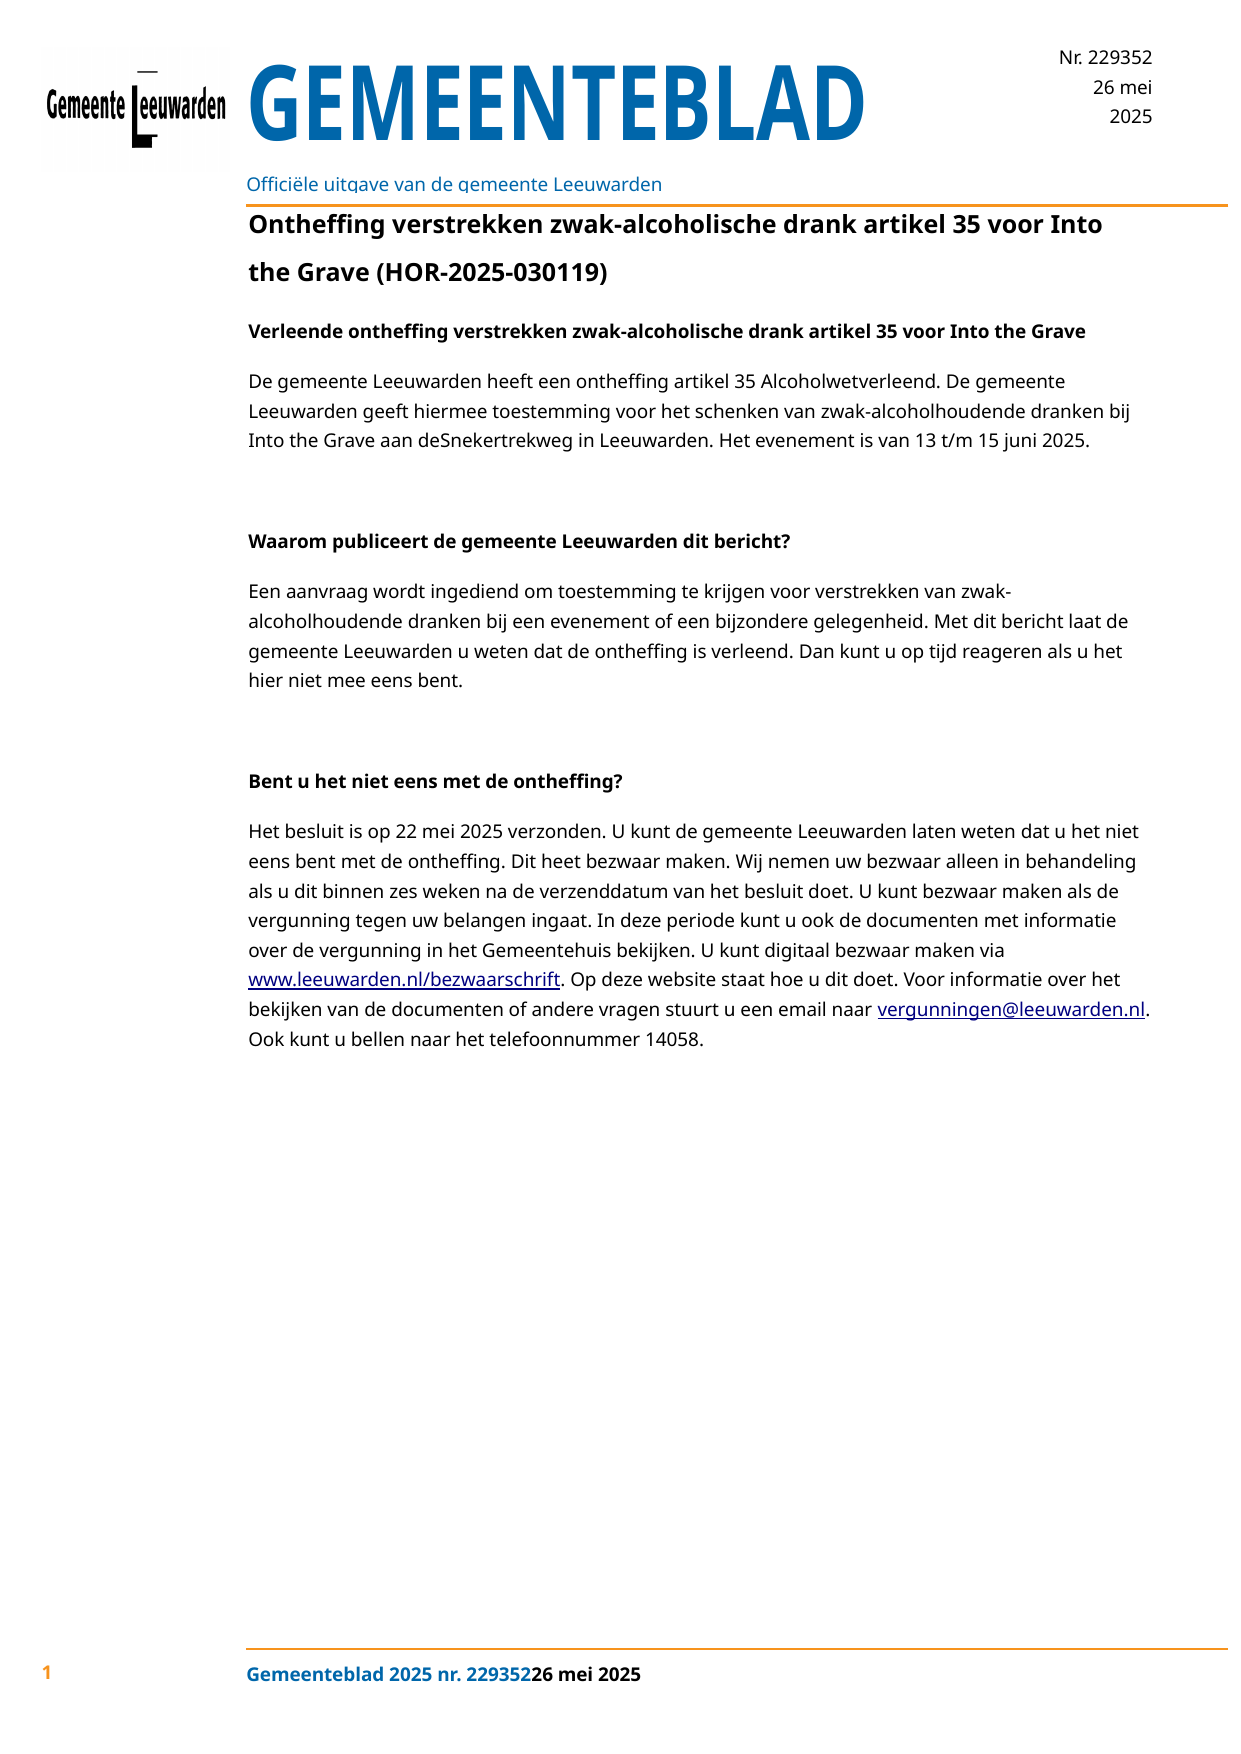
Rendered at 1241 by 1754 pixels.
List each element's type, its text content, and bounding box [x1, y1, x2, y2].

text Waarom publiceert de gemeente Leeuwarden dit bericht? [248, 528, 1152, 554]
picture [41, 47, 231, 172]
text Verleende ontheffing verstrekken zwak-alcoholische drank artikel 35 voor Into the Grave [248, 318, 1152, 344]
text Ontheffing verstrekken zwak-alcoholische drank artikel 35 voor Into the Grave (HOR-2025-030119) [248, 207, 1152, 288]
text Een aanvraag wordt ingediend om toestemming te krijgen voor verstrekken van zwak-alcoholhoudende dranken bij een evenement of een bijzondere gelegenheid. Met dit bericht laat de gemeente Leeuwarden u weten dat de ontheffing is verleend. Dan kunt u op tijd reageren als u het hier niet mee eens bent. [248, 579, 1152, 693]
text De gemeente Leeuwarden heeft een ontheffing artikel 35 Alcoholwetverleend. De gemeente Leeuwarden geeft hiermee toestemming voor het schenken van zwak-alcoholhoudende dranken bij Into the Grave aan deSnekertrekweg in Leeuwarden. Het evenement is van 13 t/m 15 juni 2025. [248, 368, 1152, 453]
text Het besluit is op 22 mei 2025 verzonden. U kunt de gemeente Leeuwarden laten weten dat u het niet eens bent met de ontheffing. Dit heet bezwaar maken. Wij nemen uw bezwaar alleen in behandeling als u dit binnen zes weken na de verzenddatum van het besluit doet. U kunt bezwaar maken als de vergunning tegen uw belangen ingaat. In deze periode kunt u ook de documenten met informatie over de vergunning in het Gemeentehuis bekijken. U kunt digitaal bezwaar maken via www.leeuwarden.nl/bezwaarschrift. Op deze website staat hoe u dit doet. Voor informatie over het bekijken van de documenten of andere vragen stuurt u een email naar vergunningen@leeuwarden.nl. Ook kunt u bellen naar het telefoonnummer 14058. [248, 819, 1152, 1052]
text Bent u het niet eens met de ontheffing? [248, 768, 1152, 794]
